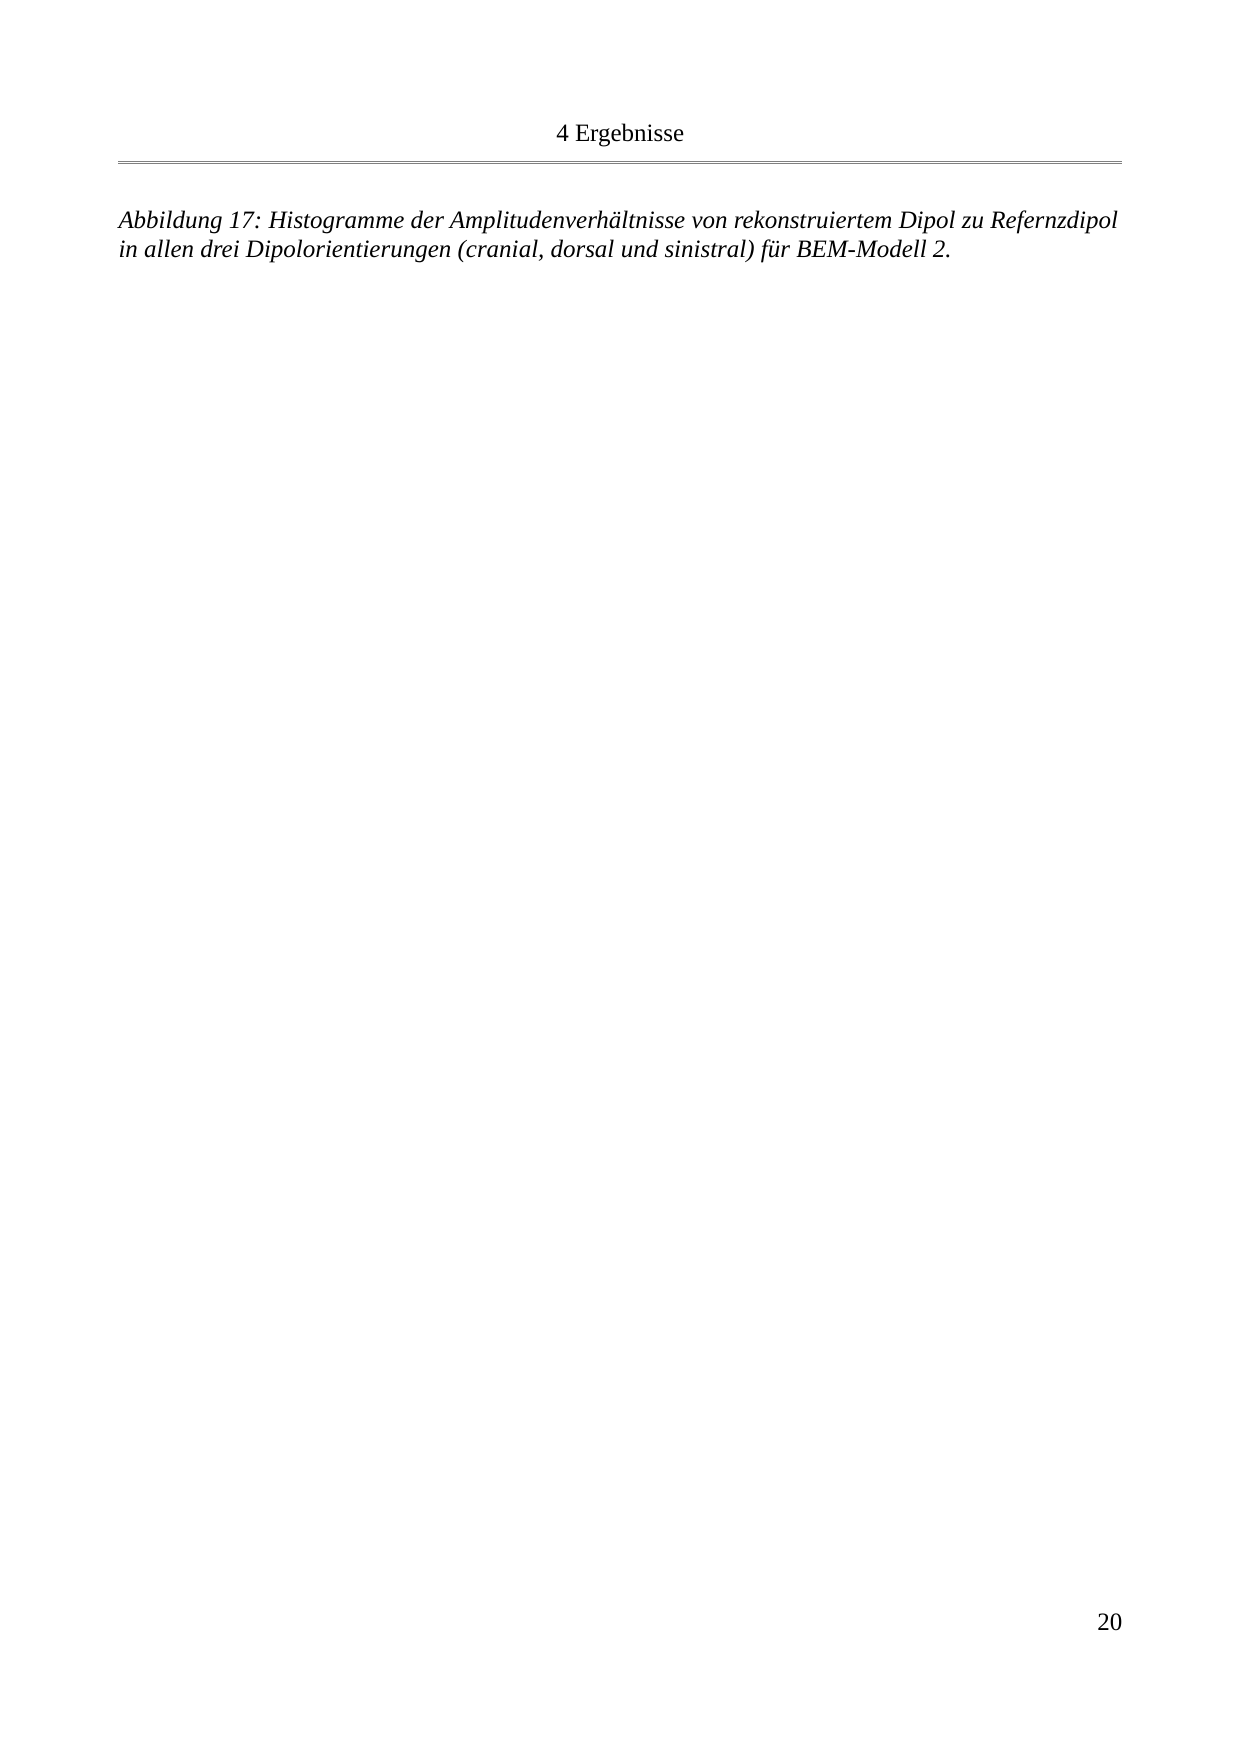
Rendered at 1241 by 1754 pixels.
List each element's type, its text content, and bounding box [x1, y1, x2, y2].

text Abbildung 17: Histogramme der Amplitudenverhältnisse von rekonstruiertem Dipol zu Refernzdipol in allen drei Dipolorientierungen (cranial, dorsal und sinistral) für BEM-Modell 2. [118, 206, 1122, 263]
